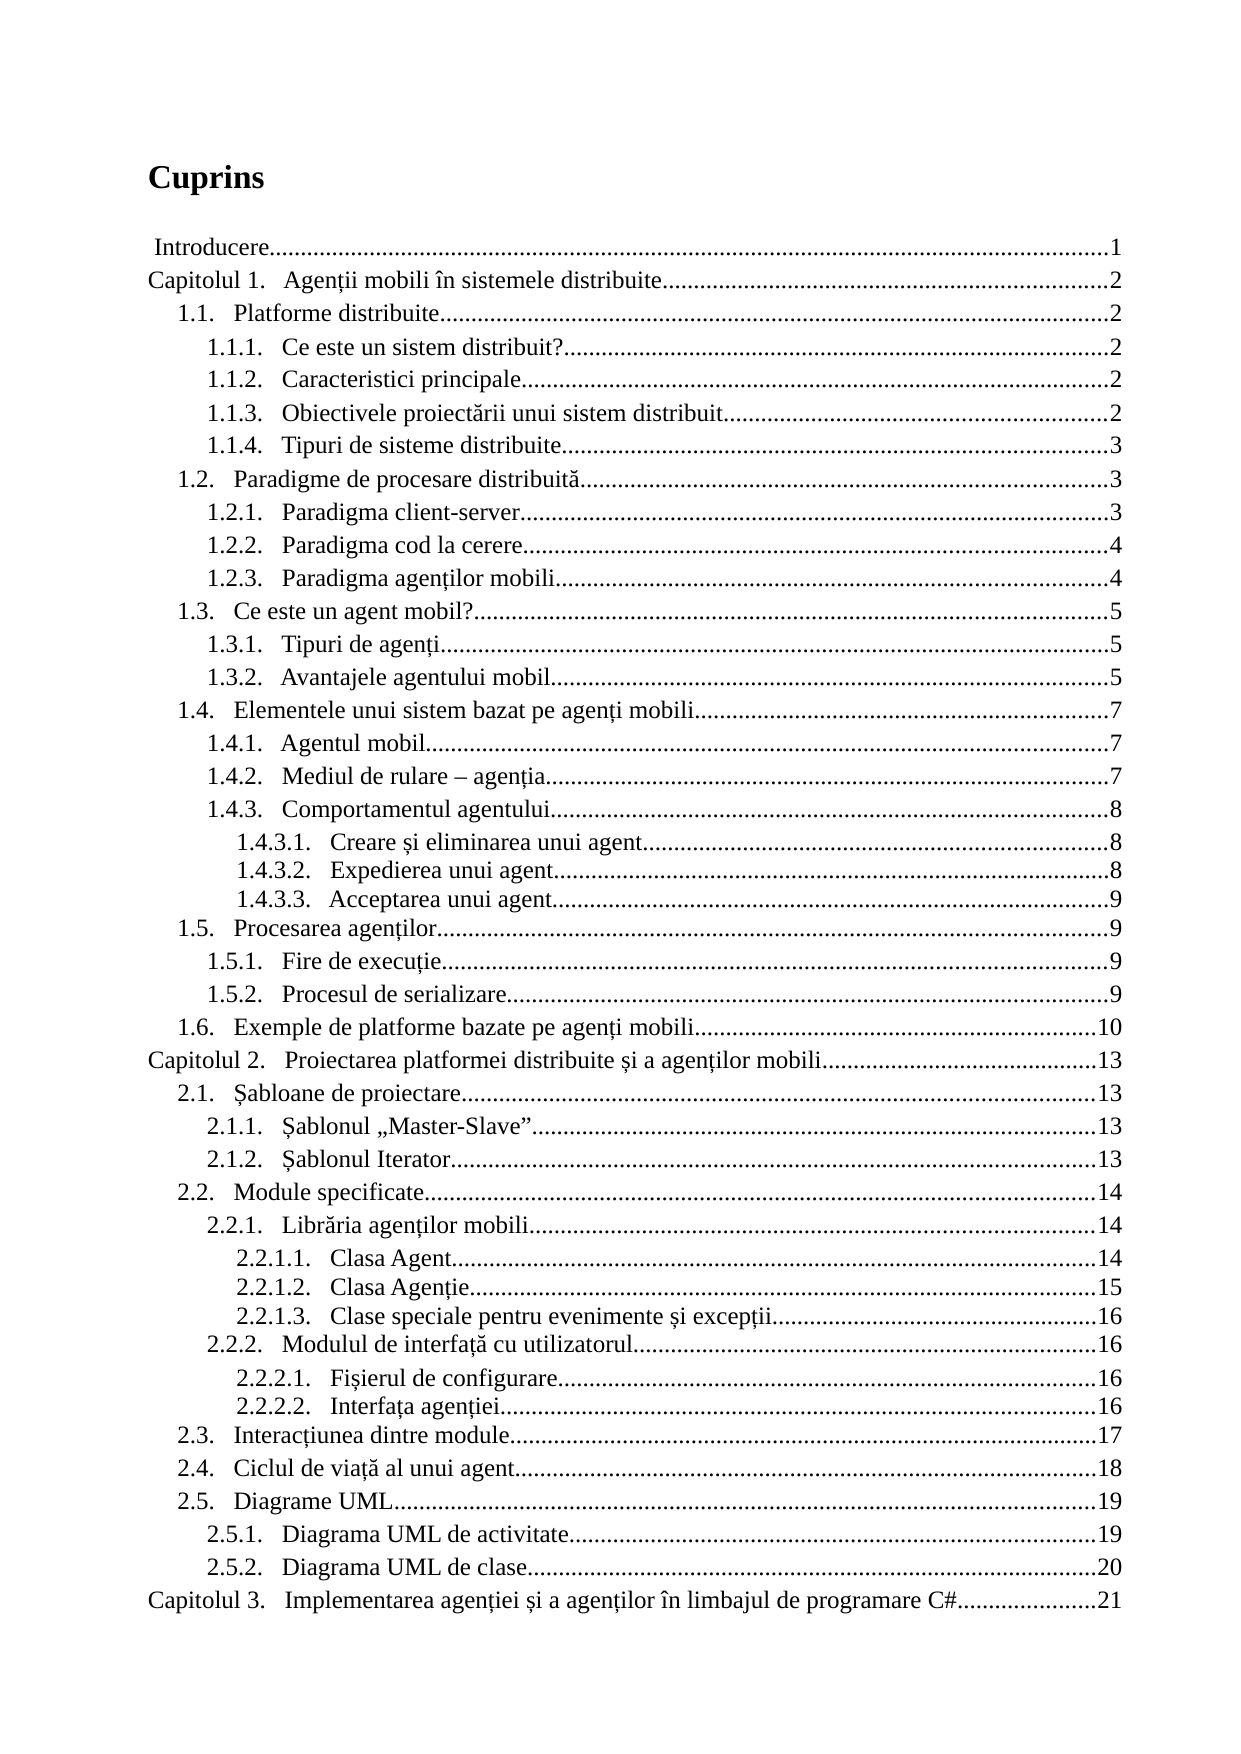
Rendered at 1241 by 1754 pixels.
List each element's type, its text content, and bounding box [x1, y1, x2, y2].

text Introducere 1 [148, 232, 1122, 261]
text 1.1. Platforme distribuite 2 [177, 298, 1122, 327]
text 2.2. Module specificate 14 [177, 1177, 1122, 1206]
text 1.3. Ce este un agent mobil? 5 [177, 596, 1122, 624]
text 1.4.2. Mediul de rulare – agenția 7 [207, 761, 1122, 789]
text 1.2.2. Paradigma cod la cerere 4 [207, 530, 1122, 558]
text 1.1.4. Tipuri de sisteme distribuite 3 [207, 431, 1122, 459]
text Capitolul 1. Agenții mobili în sistemele distribuite 2 [148, 266, 1122, 294]
text 1.5. Procesarea agenților 9 [177, 913, 1122, 942]
text 2.4. Ciclul de viață al unui agent 18 [177, 1453, 1122, 1482]
text 1.4.3.1. Creare și eliminarea unui agent 8 [236, 827, 1122, 856]
text 1.2.3. Paradigma agenților mobili 4 [207, 563, 1122, 591]
text 1.4.1. Agentul mobil 7 [207, 728, 1122, 757]
text 2.2.1.1. Clasa Agent 14 [236, 1243, 1122, 1272]
text 1.4.3. Comportamentul agentului 8 [207, 794, 1122, 823]
text 2.1.1. Șablonul „Master-Slave” 13 [207, 1111, 1122, 1140]
text 2.2.1.2. Clasa Agenție 15 [236, 1272, 1122, 1301]
text 1.2. Paradigme de procesare distribuită 3 [177, 464, 1122, 492]
text 1.4.3.3. Acceptarea unui agent 9 [236, 884, 1122, 913]
text 1.4. Elementele unui sistem bazat pe agenți mobili 7 [177, 695, 1122, 723]
text 2.2.2. Modulul de interfață cu utilizatorul 16 [207, 1329, 1122, 1358]
text 1.5.1. Fire de execuție 9 [207, 946, 1122, 975]
text 2.3. Interacțiunea dintre module 17 [177, 1420, 1122, 1449]
text Capitolul 2. Proiectarea platformei distribuite și a agenților mobili 13 [148, 1045, 1122, 1074]
text 2.1. Șabloane de proiectare 13 [177, 1078, 1122, 1107]
text Capitolul 3. Implementarea agenției și a agenților în limbajul de programare C# 21 [148, 1585, 1122, 1614]
text 1.1.2. Caracteristici principale 2 [207, 364, 1122, 393]
text 2.2.1. Librăria agenților mobili 14 [207, 1210, 1122, 1239]
text 1.5.2. Procesul de serializare 9 [207, 979, 1122, 1008]
subtitle Cuprins [148, 157, 1122, 195]
text 2.5. Diagrame UML 19 [177, 1486, 1122, 1515]
text 2.5.2. Diagrama UML de clase 20 [207, 1552, 1122, 1581]
text 2.2.2.1. Fișierul de configurare 16 [236, 1363, 1122, 1391]
text 1.6. Exemple de platforme bazate pe agenți mobili 10 [177, 1012, 1122, 1041]
text 1.1.3. Obiectivele proiectării unui sistem distribuit 2 [207, 398, 1122, 426]
text 2.1.2. Șablonul Iterator 13 [207, 1144, 1122, 1173]
text 2.5.1. Diagrama UML de activitate 19 [207, 1519, 1122, 1548]
text 1.4.3.2. Expedierea unui agent 8 [236, 856, 1122, 884]
text 1.3.2. Avantajele agentului mobil 5 [207, 662, 1122, 691]
text 1.3.1. Tipuri de agenți 5 [207, 629, 1122, 657]
text 2.2.2.2. Interfața agenției 16 [236, 1391, 1122, 1420]
text 2.2.1.3. Clase speciale pentru evenimente și excepții 16 [236, 1301, 1122, 1329]
text 1.1.1. Ce este un sistem distribuit? 2 [207, 332, 1122, 360]
text 1.2.1. Paradigma client-server 3 [207, 497, 1122, 525]
